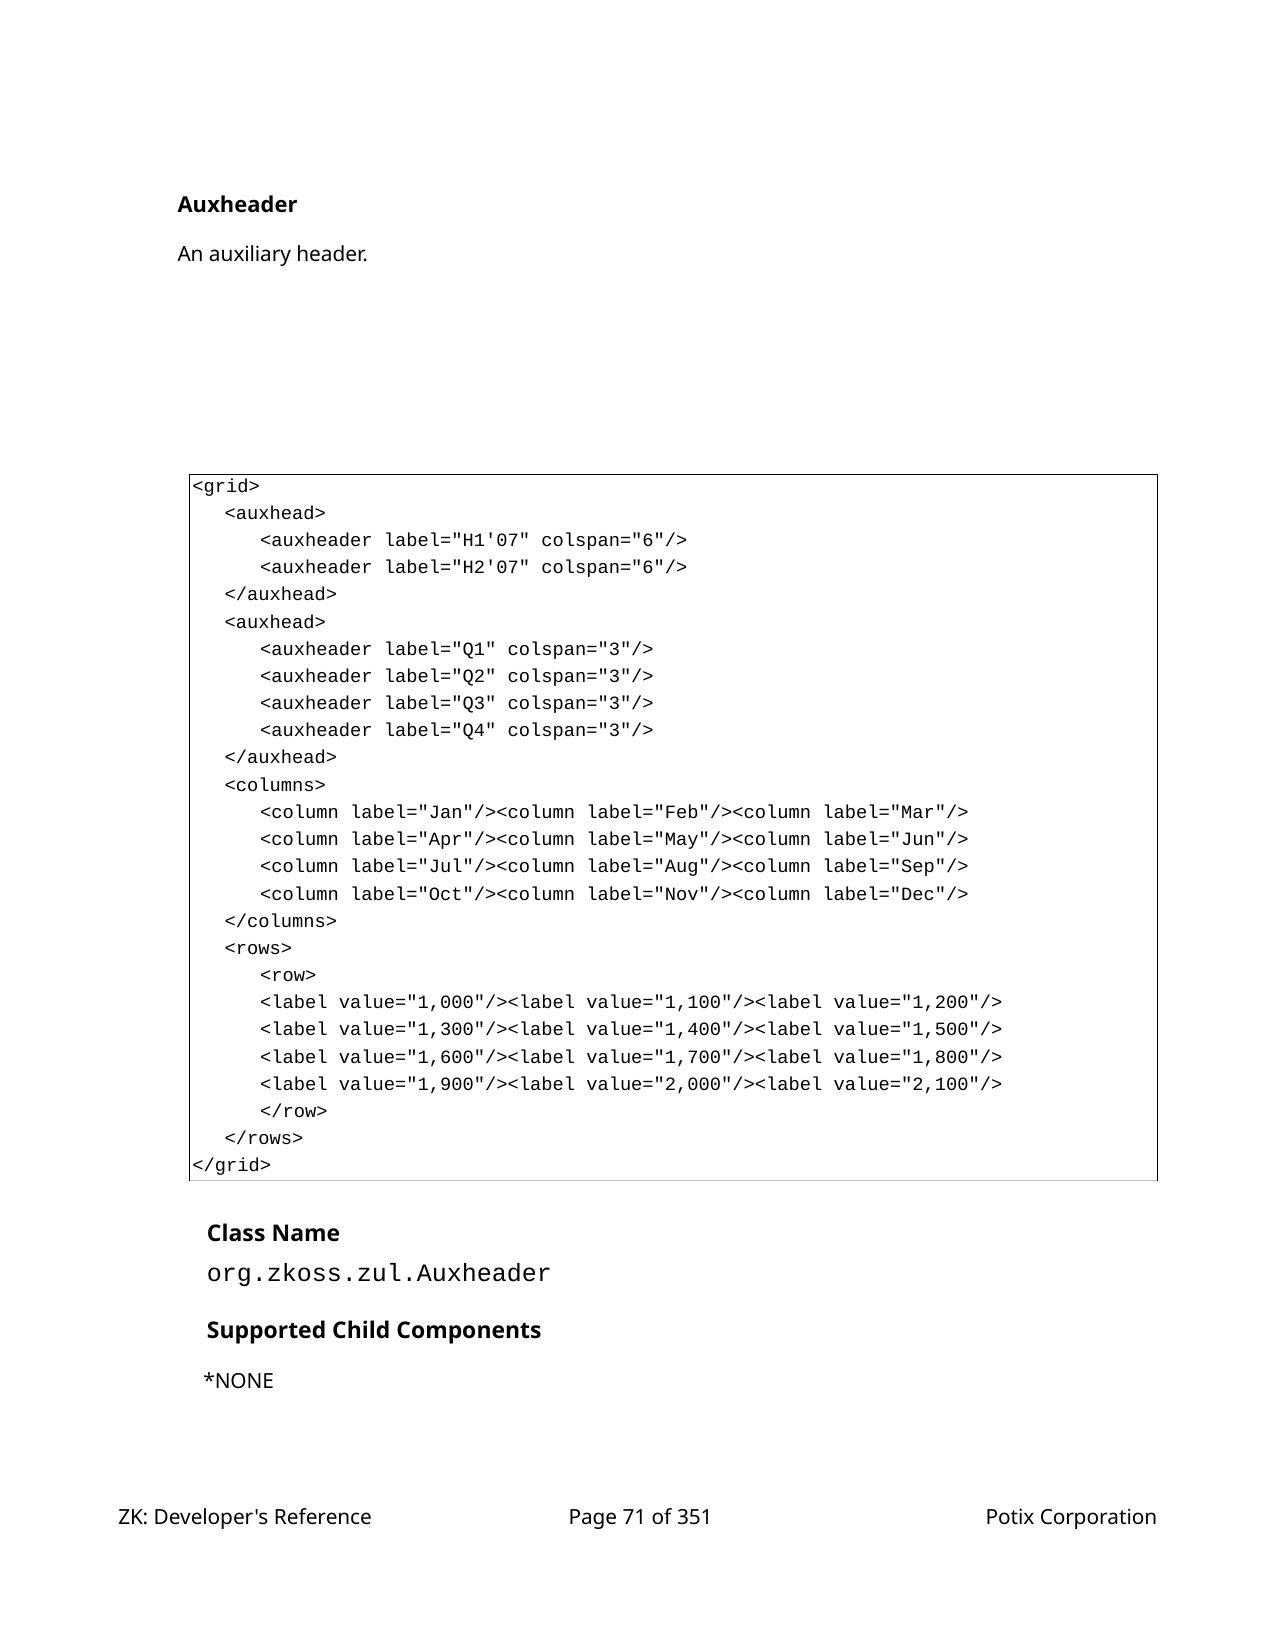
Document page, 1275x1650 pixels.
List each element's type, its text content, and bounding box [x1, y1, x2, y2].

text <column label="Apr"/><column label="May"/><column label="Jun"/> [190, 827, 1157, 851]
text <auxheader label="H2'07" colspan="6"/> [190, 555, 1157, 579]
text An auxiliary header. [177, 239, 1157, 268]
text <auxheader label="Q3" colspan="3"/> [190, 691, 1157, 715]
text <label value="1,000"/><label value="1,100"/><label value="1,200"/> [190, 990, 1157, 1014]
text <label value="1,900"/><label value="2,000"/><label value="2,100"/> [190, 1072, 1157, 1096]
text </row> [190, 1099, 1157, 1123]
text <auxheader label="Q2" colspan="3"/> [190, 664, 1157, 688]
text <columns> [190, 773, 1157, 797]
text <auxhead> [190, 609, 1157, 634]
text <column label="Oct"/><column label="Nov"/><column label="Dec"/> [190, 881, 1157, 906]
text <row> [190, 963, 1157, 987]
text <label value="1,300"/><label value="1,400"/><label value="1,500"/> [190, 1017, 1157, 1042]
text <auxheader label="Q1" colspan="3"/> [190, 637, 1157, 661]
subtitle Class Name [207, 1217, 1157, 1248]
text <column label="Jan"/><column label="Feb"/><column label="Mar"/> [190, 800, 1157, 824]
text </grid> [190, 1153, 1157, 1180]
text <column label="Jul"/><column label="Aug"/><column label="Sep"/> [190, 854, 1157, 878]
text <rows> [190, 936, 1157, 960]
text <grid> [190, 475, 1157, 498]
text </rows> [190, 1126, 1157, 1150]
text </auxhead> [190, 582, 1157, 607]
text <auxheader label="H1'07" colspan="6"/> [190, 528, 1157, 552]
text <auxheader label="Q4" colspan="3"/> [190, 718, 1157, 742]
text org.zkoss.zul.Auxheader [207, 1261, 1157, 1289]
text </auxhead> [190, 745, 1157, 770]
subtitle Supported Child Components [207, 1314, 1157, 1345]
subtitle Auxheader [177, 189, 1157, 219]
text <label value="1,600"/><label value="1,700"/><label value="1,800"/> [190, 1044, 1157, 1069]
text *NONE [118, 1366, 1157, 1394]
text </columns> [190, 908, 1157, 933]
text <auxhead> [190, 501, 1157, 525]
